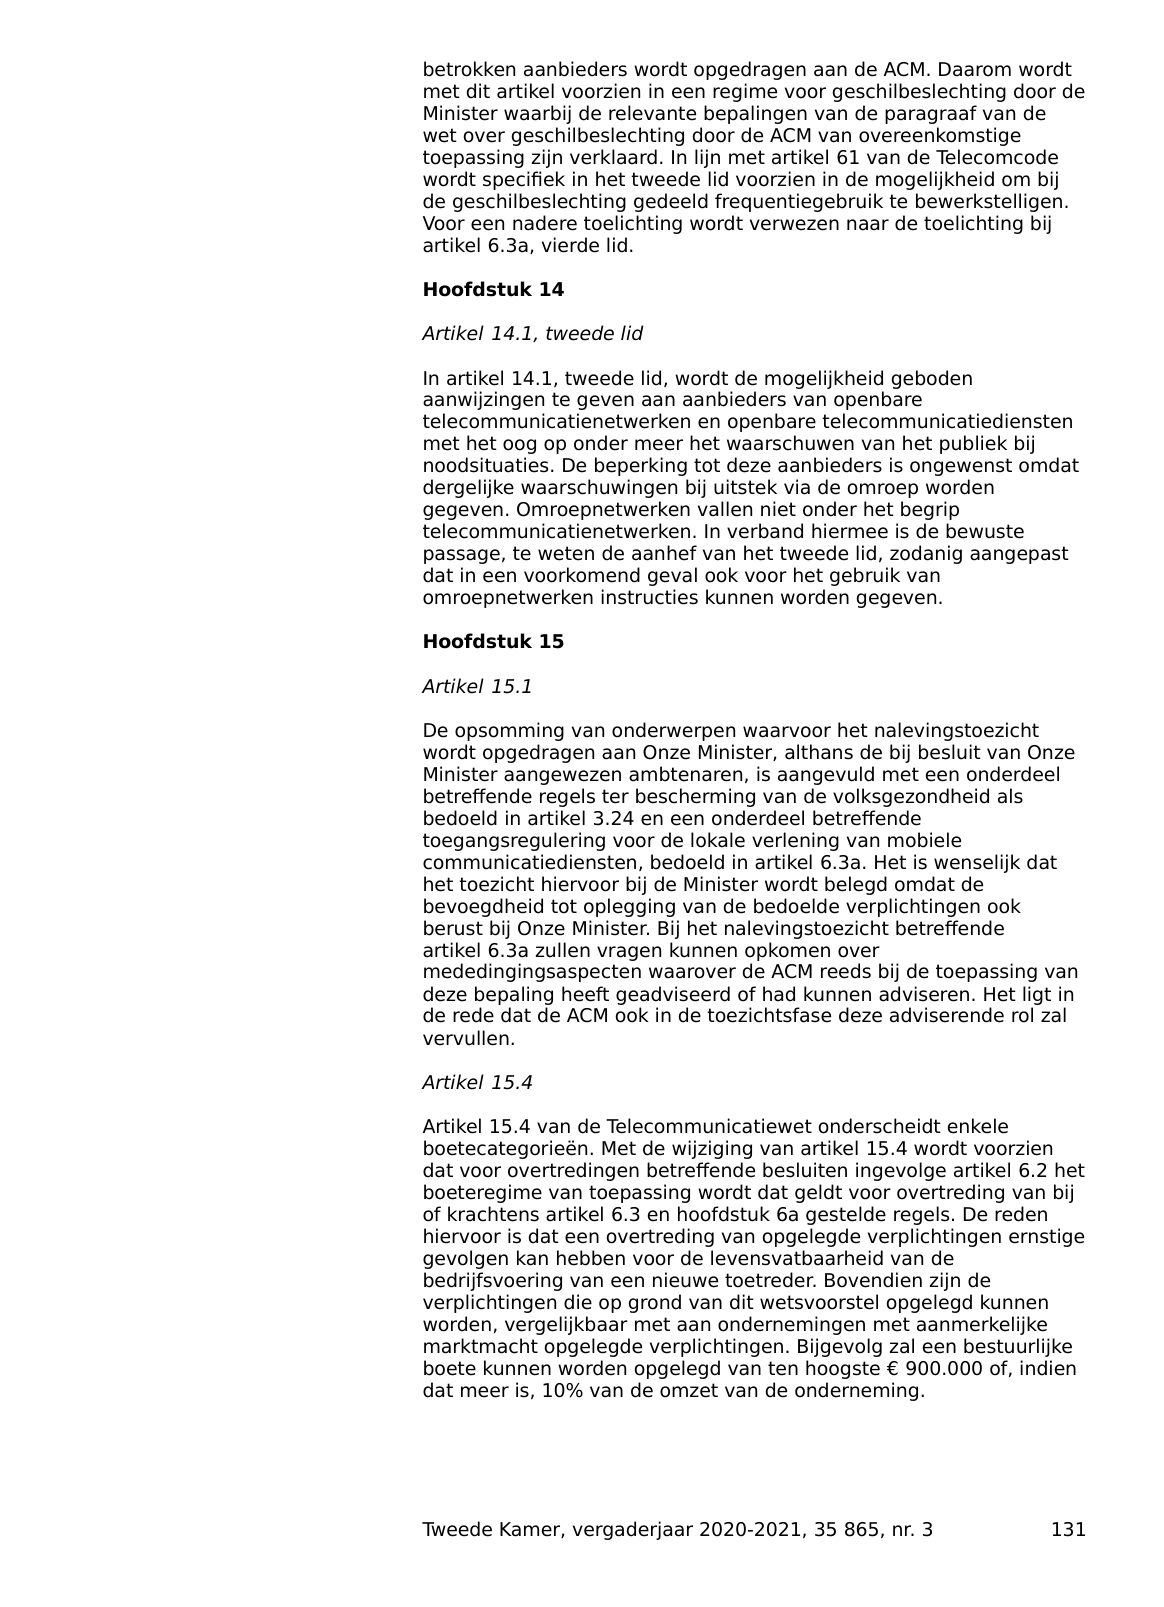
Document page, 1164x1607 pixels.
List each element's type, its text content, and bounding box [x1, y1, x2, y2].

text In artikel 14.1, tweede lid, wordt de mogelijkheid geboden aanwijzingen te geven aan aanbieders van openbare telecommunicatienetwerken en openbare telecommunicatiediensten met het oog op onder meer het waarschuwen van het publiek bij noodsituaties. De beperking tot deze aanbieders is ongewenst omdat dergelijke waarschuwingen bij uitstek via de omroep worden gegeven. Omroepnetwerken vallen niet onder het begrip telecommunicatienetwerken. In verband hiermee is de bewuste passage, te weten de aanhef van het tweede lid, zodanig aangepast dat in een voorkomend geval ook voor het gebruik van omroepnetwerken instructies kunnen worden gegeven. [422, 367, 1087, 609]
subtitle Hoofdstuk 14 [422, 279, 1087, 301]
subtitle Artikel 15.4 [422, 1072, 1087, 1093]
text betrokken aanbieders wordt opgedragen aan de ACM. Daarom wordt met dit artikel voorzien in een regime voor geschilbeslechting door de Minister waarbij de relevante bepalingen van de paragraaf van de wet over geschilbeslechting door de ACM van overeenkomstige toepassing zijn verklaard. In lijn met artikel 61 van de Telecomcode wordt specifiek in het tweede lid voorzien in de mogelijkheid om bij de geschilbeslechting gedeeld frequentiegebruik te bewerkstelligen. Voor een nadere toelichting wordt verwezen naar de toelichting bij artikel 6.3a, vierde lid. [422, 59, 1087, 257]
subtitle Artikel 14.1, tweede lid [422, 323, 1087, 345]
text Artikel 15.4 van de Telecommunicatiewet onderscheidt enkele boetecategorieën. Met de wijziging van artikel 15.4 wordt voorzien dat voor overtredingen betreffende besluiten ingevolge artikel 6.2 het boeteregime van toepassing wordt dat geldt voor overtreding van bij of krachtens artikel 6.3 en hoofdstuk 6a gestelde regels. De reden hiervoor is dat een overtreding van opgelegde verplichtingen ernstige gevolgen kan hebben voor de levensvatbaarheid van de bedrijfsvoering van een nieuwe toetreder. Bovendien zijn de verplichtingen die op grond van dit wetsvoorstel opgelegd kunnen worden, vergelijkbaar met aan ondernemingen met aanmerkelijke marktmacht opgelegde verplichtingen. Bijgevolg zal een bestuurlijke boete kunnen worden opgelegd van ten hoogste € 900.000 of, indien dat meer is, 10% van de omzet van de onderneming. [422, 1116, 1087, 1401]
subtitle Hoofdstuk 15 [422, 631, 1087, 653]
text De opsomming van onderwerpen waarvoor het nalevingstoezicht wordt opgedragen aan Onze Minister, althans de bij besluit van Onze Minister aangewezen ambtenaren, is aangevuld met een onderdeel betreffende regels ter bescherming van de volksgezondheid als bedoeld in artikel 3.24 en een onderdeel betreffende toegangsregulering voor de lokale verlening van mobiele communicatiediensten, bedoeld in artikel 6.3a. Het is wenselijk dat het toezicht hiervoor bij de Minister wordt belegd omdat de bevoegdheid tot oplegging van de bedoelde verplichtingen ook berust bij Onze Minister. Bij het nalevingstoezicht betreffende artikel 6.3a zullen vragen kunnen opkomen over mededingingsaspecten waarover de ACM reeds bij de toepassing van deze bepaling heeft geadviseerd of had kunnen adviseren. Het ligt in de rede dat de ACM ook in de toezichtsfase deze adviserende rol zal vervullen. [422, 720, 1087, 1049]
subtitle Artikel 15.1 [422, 676, 1087, 697]
